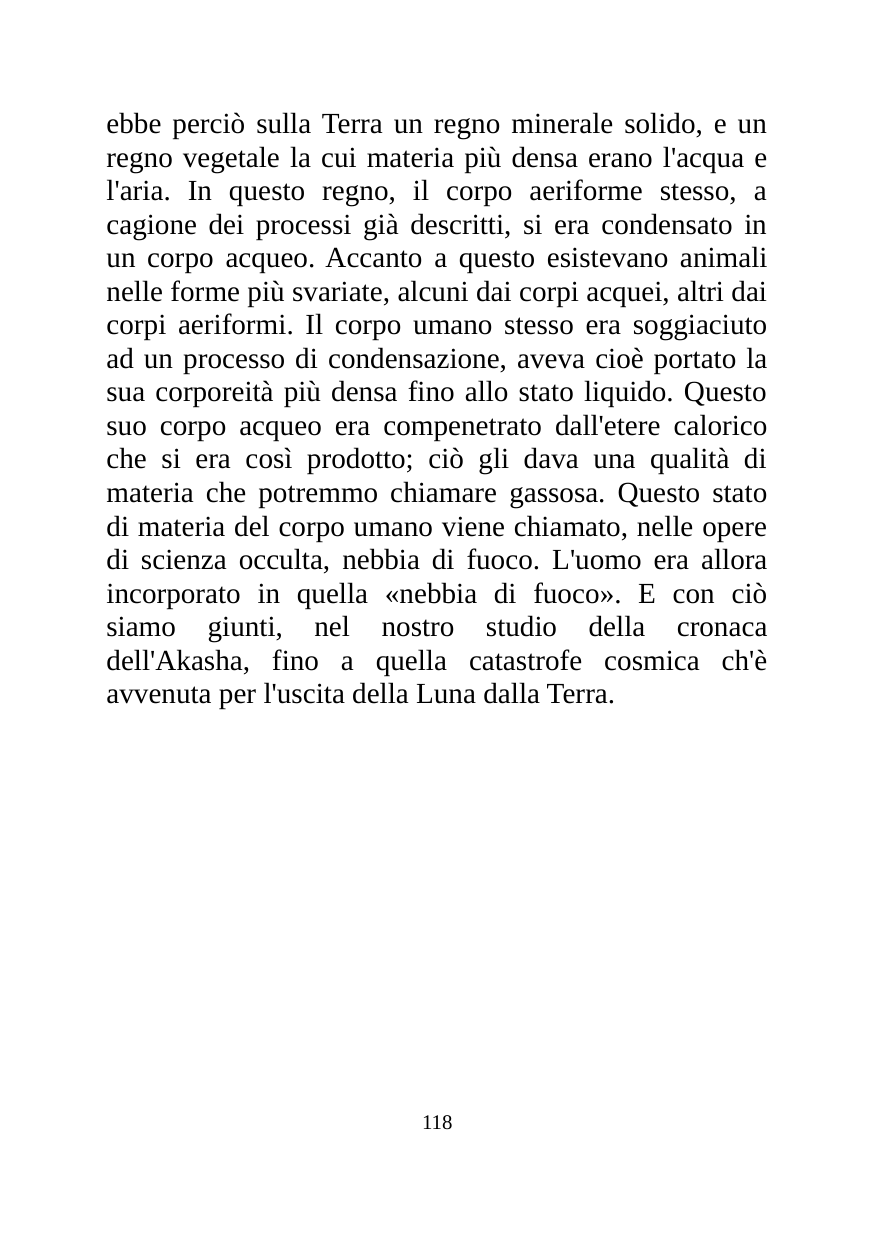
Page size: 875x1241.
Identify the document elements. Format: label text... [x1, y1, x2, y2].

text ebbe perciò sulla Terra un regno minerale solido, e un regno vegetale la cui materia più densa erano l'acqua e l'aria. In questo regno, il corpo aeriforme stesso, a cagione dei processi già descritti, si era condensato in un corpo acqueo. Accanto a questo esistevano animali nelle forme più svariate, alcuni dai corpi acquei, altri dai corpi aeriformi. Il corpo umano stesso era soggiaciuto ad un processo di condensazione, aveva cioè portato la sua corporeità più densa fino allo stato liquido. Questo suo corpo acqueo era compenetrato dall'etere calorico che si era così prodotto; ciò gli dava una qualità di materia che potremmo chiamare gassosa. Questo stato di materia del corpo umano viene chiamato, nelle opere di scienza occulta, nebbia di fuoco. L'uomo era allora incorporato in quella «nebbia di fuoco». E con ciò siamo giunti, nel nostro studio della cronaca dell'Akasha, fino a quella catastrofe cosmica ch'è avvenuta per l'uscita della Luna dalla Terra. [106, 106, 768, 710]
